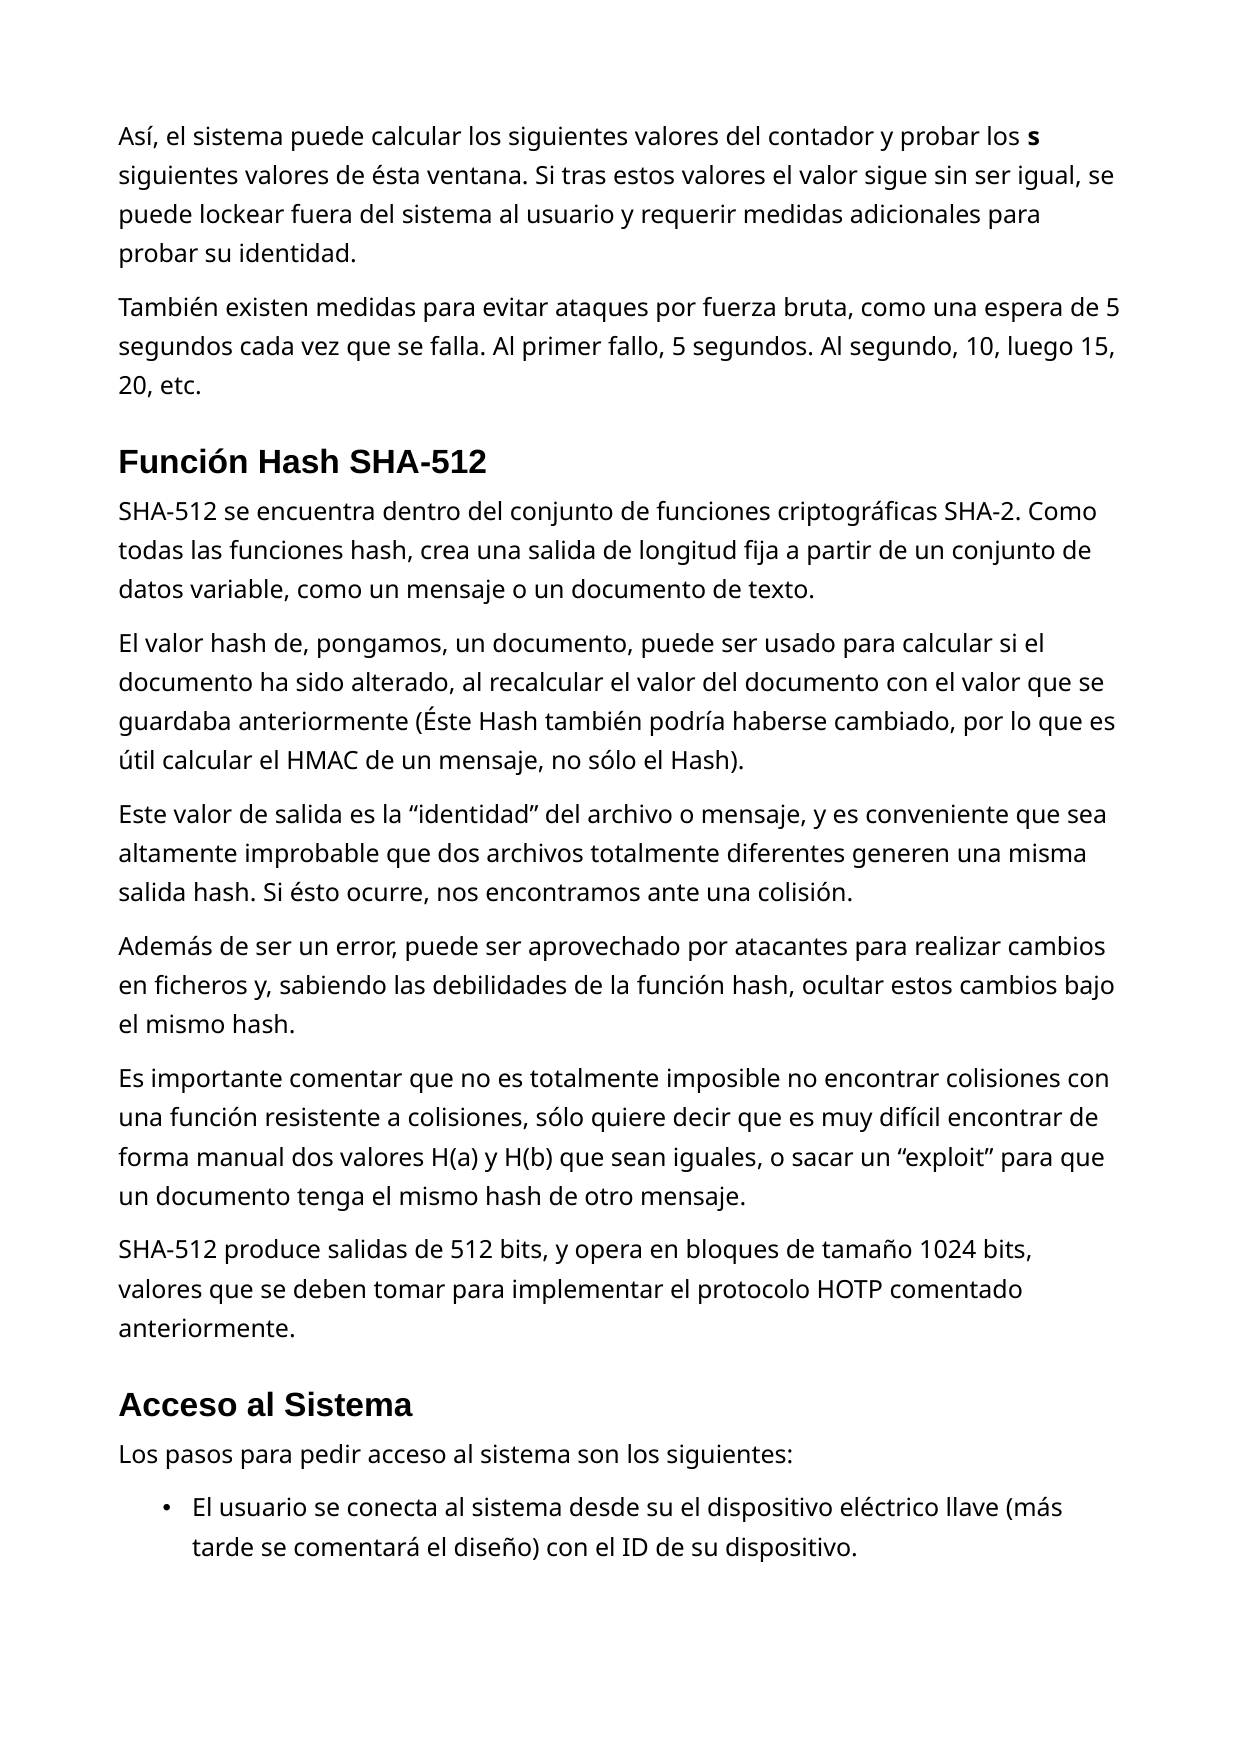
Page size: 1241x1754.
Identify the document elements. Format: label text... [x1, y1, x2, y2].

text Además de ser un error, puede ser aprovechado por atacantes para realizar cambios en ficheros y, sabiendo las debilidades de la función hash, ocultar estos cambios bajo el mismo hash. [118, 929, 1122, 1041]
text Este valor de salida es la “identidad” del archivo o mensaje, y es conveniente que sea altamente improbable que dos archivos totalmente diferentes generen una misma salida hash. Si ésto ocurre, nos encontramos ante una colisión. [118, 797, 1122, 909]
text Los pasos para pedir acceso al sistema son los siguientes: [118, 1436, 1122, 1470]
text SHA-512 produce salidas de 512 bits, y opera en bloques de tamaño 1024 bits, valores que se deben tomar para implementar el protocolo HOTP comentado anteriormente. [118, 1232, 1122, 1344]
text SHA-512 se encuentra dentro del conjunto de funciones criptográficas SHA-2. Como todas las funciones hash, crea una salida de longitud fija a partir de un conjunto de datos variable, como un mensaje o un documento de texto. [118, 493, 1122, 606]
text Es importante comentar que no es totalmente imposible no encontrar colisiones con una función resistente a colisiones, sólo quiere decir que es muy difícil encontrar de forma manual dos valores H(a) y H(b) que sean iguales, o sacar un “exploit” para que un documento tenga el mismo hash de otro mensaje. [118, 1061, 1122, 1212]
list El usuario se conecta al sistema desde su el dispositivo eléctrico llave (más tarde se comentará el diseño) con el ID de su dispositivo. [162, 1490, 1122, 1563]
subtitle Acceso al Sistema [118, 1385, 1122, 1424]
text Así, el sistema puede calcular los siguientes valores del contador y probar los s siguientes valores de ésta ventana. Si tras estos valores el valor sigue sin ser igual, se puede lockear fuera del sistema al usuario y requerir medidas adicionales para probar su identidad. [118, 118, 1122, 270]
subtitle Función Hash SHA-512 [118, 442, 1122, 481]
text También existen medidas para evitar ataques por fuerza bruta, como una espera de 5 segundos cada vez que se falla. Al primer fallo, 5 segundos. Al segundo, 10, luego 15, 20, etc. [118, 289, 1122, 402]
text El valor hash de, pongamos, un documento, puede ser usado para calcular si el documento ha sido alterado, al recalcular el valor del documento con el valor que se guardaba anteriormente (Éste Hash también podría haberse cambiado, por lo que es útil calcular el HMAC de un mensaje, no sólo el Hash). [118, 626, 1122, 777]
